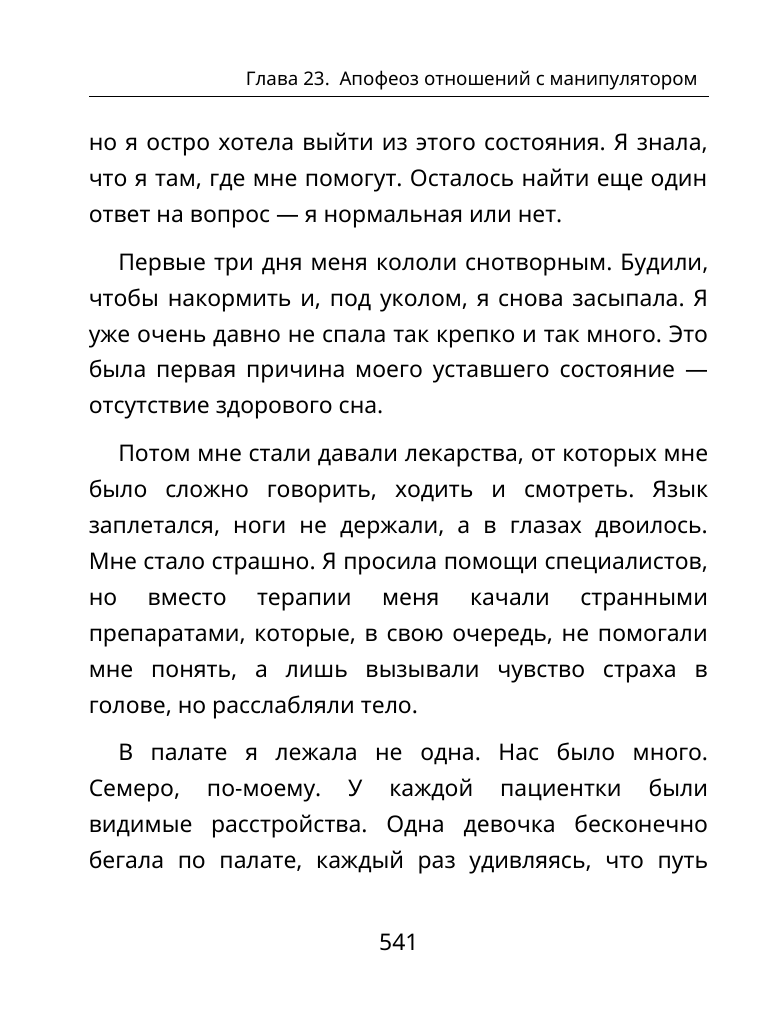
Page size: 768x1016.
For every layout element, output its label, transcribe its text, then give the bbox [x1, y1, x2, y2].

text Потом мне стали давали лекарства, от которых мне было сложно говорить, ходить и смотреть. Язык заплетался, ноги не держали, а в глазах двоилось. Мне стало страшно. Я просила помощи специалистов, но вместо терапии меня качали странными препаратами, которые, в свою очередь, не помогали мне понять, а лишь вызывали чувство страха в голове, но расслабляли тело. [88, 437, 709, 720]
text В палате я лежала не одна. Нас было много. Семеро, по-моему. У каждой пациентки были видимые расстройства. Одна девочка бесконечно бегала по палате, каждый раз удивляясь, что путь [88, 736, 709, 875]
text Первые три дня меня кололи снотворным. Будили, чтобы накормить и, под уколом, я снова засыпала. Я уже очень давно не спала так крепко и так много. Это была первая причина моего уставшего состояние — отсутствие здорового сна. [88, 246, 709, 421]
text но я остро хотела выйти из этого состояния. Я знала, что я там, где мне помогут. Осталось найти еще один ответ на вопрос — я нормальная или нет. [88, 126, 709, 229]
